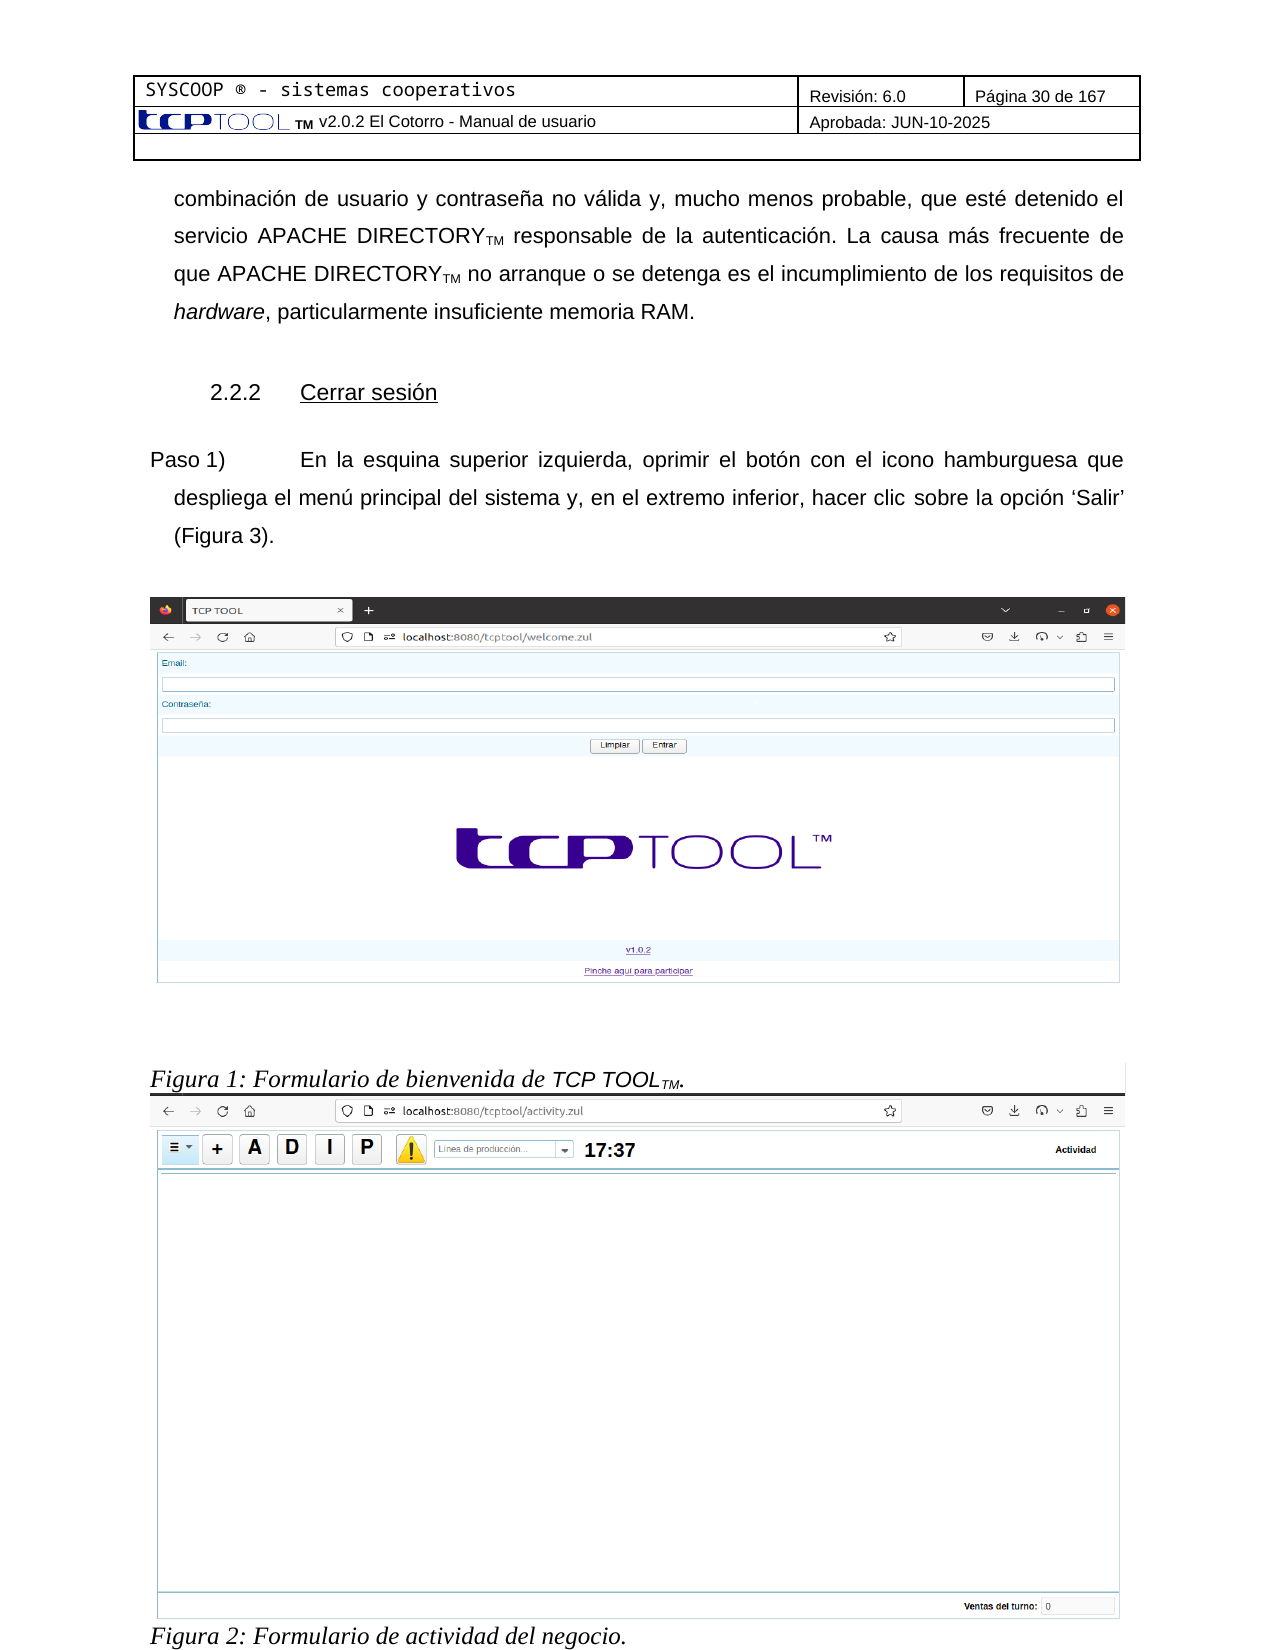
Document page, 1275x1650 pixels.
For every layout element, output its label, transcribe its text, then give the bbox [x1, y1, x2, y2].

list combinación de usuario y contraseña no válida y, mucho menos probable, que esté detenido el servicio APACHE DIRECTORYTM responsable de la autenticación. La causa más frecuente de que APACHE DIRECTORYTM no arranque o se detenga es el incumplimiento de los requisitos de hardware, particularmente insuficiente memoria RAM. [150, 186, 1125, 324]
text Figura 2: Formulario de actividad del negocio. [150, 1622, 1125, 1650]
list En la esquina superior izquierda, oprimir el botón con el icono hamburguesa que despliega el menú principal del sistema y, en el extremo inferior, hacer clic sobre la opción ‘Salir’ (Figura 3). [150, 447, 1125, 548]
picture [150, 1093, 1125, 1622]
picture [150, 597, 1125, 1065]
subtitle Cerrar sesión [210, 379, 1125, 405]
picture [138, 110, 290, 130]
text Figura 1: Formulario de bienvenida de TCP TOOLTM. [150, 1065, 1125, 1093]
